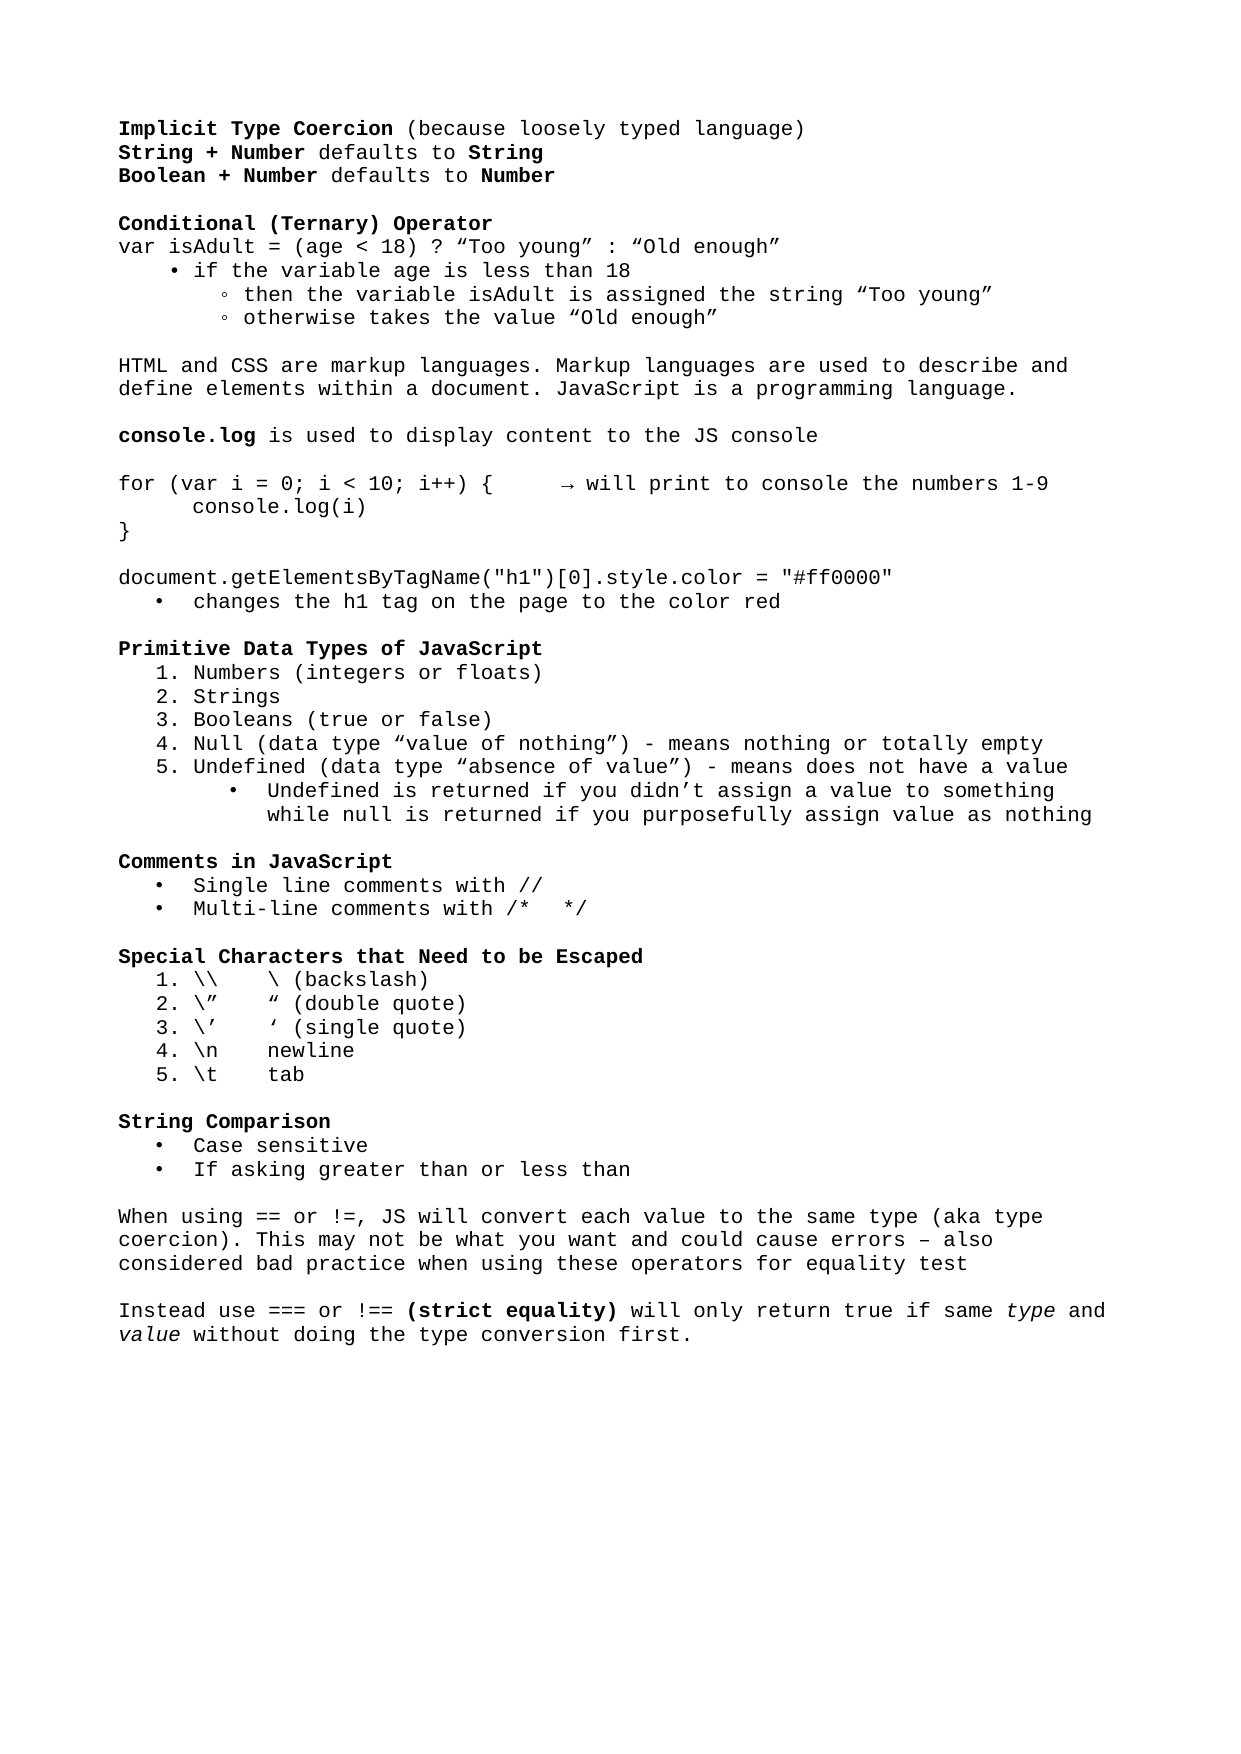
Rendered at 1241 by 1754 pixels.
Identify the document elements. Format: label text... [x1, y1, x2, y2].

text for (var i = 0; i < 10; i++) { → will print to console the numbers 1-9 [118, 473, 1122, 496]
text Instead use === or !== (strict equality) will only return true if same type and value without doing the type conversion first. [118, 1300, 1122, 1348]
text HTML and CSS are markup languages. Markup languages are used to describe and define elements within a document. JavaScript is a programming language. [118, 354, 1122, 402]
text String + Number defaults to String [118, 142, 1122, 165]
text When using == or !=, JS will convert each value to the same type (aka type coercion). This may not be what you want and could cause errors – also considered bad practice when using these operators for equality test [118, 1206, 1122, 1277]
text Conditional (Ternary) Operator [118, 213, 1122, 236]
text ◦ otherwise takes the value “Old enough” [118, 307, 1122, 331]
text console.log is used to display content to the JS console [118, 426, 1122, 449]
list Strings [156, 686, 1122, 709]
list Multi-line comments with /* */ [156, 898, 1122, 922]
text ◦ then the variable isAdult is assigned the string “Too young” [118, 284, 1122, 307]
list Numbers (integers or floats) [156, 662, 1122, 686]
text console.log(i) [118, 496, 1122, 520]
list \” “ (double quote) [156, 993, 1122, 1017]
text Boolean + Number defaults to Number [118, 165, 1122, 189]
text var isAdult = (age < 18) ? “Too young” : “Old enough” [118, 236, 1122, 260]
list \\ \ (backslash) [156, 969, 1122, 993]
text } [118, 520, 1122, 544]
text Special Characters that Need to be Escaped [118, 946, 1122, 969]
list \n newline [156, 1040, 1122, 1064]
text document.getElementsByTagName("h1")[0].style.color = "#ff0000" [118, 567, 1122, 591]
list If asking greater than or less than [156, 1158, 1122, 1182]
text • if the variable age is less than 18 [118, 260, 1122, 284]
list \t tab [156, 1064, 1122, 1088]
list Undefined (data type “absence of value”) - means does not have a value [156, 757, 1122, 780]
list Case sensitive [156, 1135, 1122, 1158]
list Booleans (true or false) [156, 709, 1122, 733]
text Comments in JavaScript [118, 851, 1122, 875]
text String Comparison [118, 1111, 1122, 1135]
text Implicit Type Coercion (because loosely typed language) [118, 118, 1122, 142]
list changes the h1 tag on the page to the color red [156, 591, 1122, 615]
text Primitive Data Types of JavaScript [118, 638, 1122, 662]
list Null (data type “value of nothing”) - means nothing or totally empty [156, 733, 1122, 757]
list Single line comments with // [156, 875, 1122, 898]
list Undefined is returned if you didn’t assign a value to something while null is returned if you purposefully assign value as nothing [229, 780, 1122, 827]
list \’ ‘ (single quote) [156, 1017, 1122, 1040]
